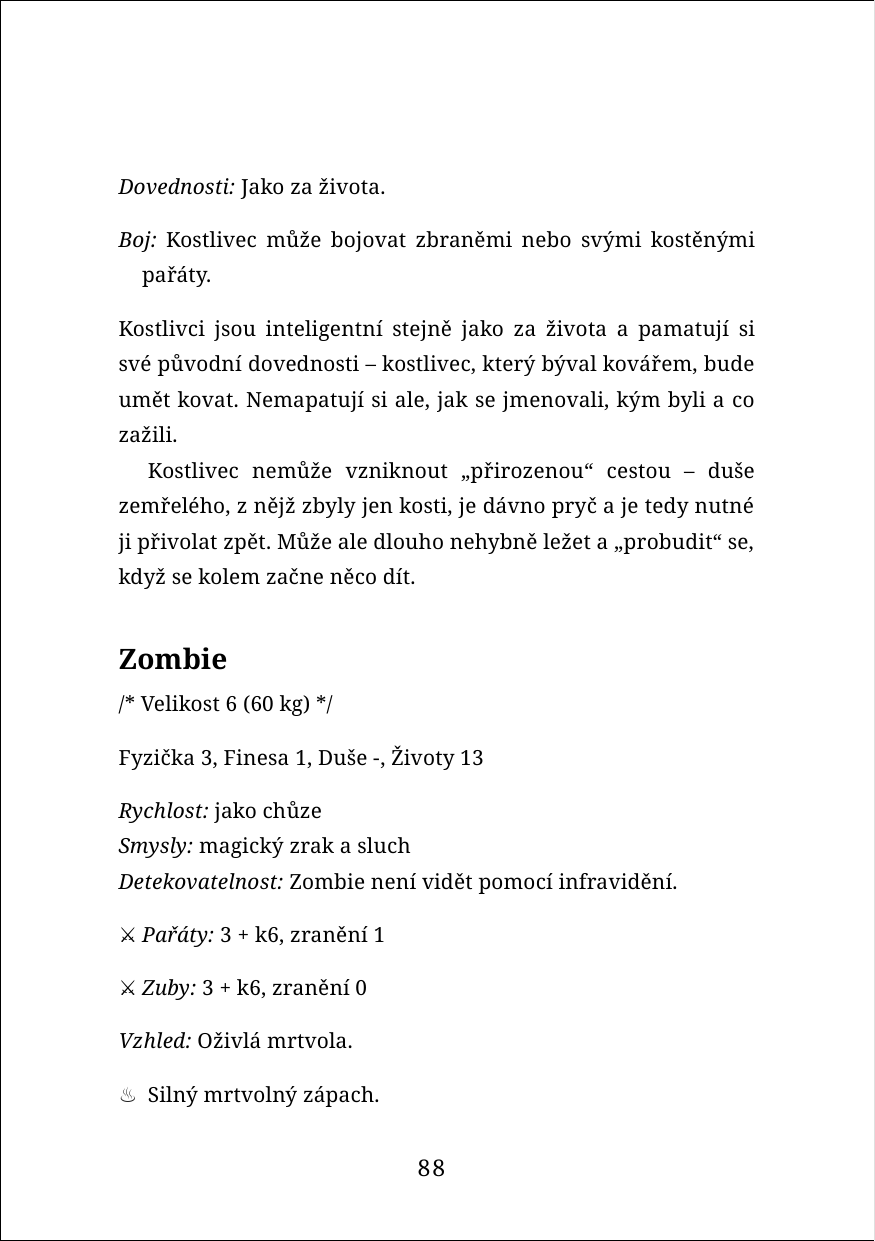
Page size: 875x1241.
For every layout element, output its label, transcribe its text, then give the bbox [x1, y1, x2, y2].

text Dovednosti: Jako za života. [118, 172, 756, 200]
text Vzhled: Oživlá mrtvola. [118, 1027, 756, 1055]
text ♨ Silný mrtvolný zápach. [118, 1080, 756, 1108]
text /* Velikost 6 (60 kg) */ [118, 689, 756, 718]
text ⚔ Zuby: 3 + k6, zranění 0 [118, 973, 756, 1002]
text Kostlivci jsou inteligentní stejně jako za života a pamatují si své původní dovednosti – kostlivec, který býval kovářem, bude umět kovat. Nemapatují si ale, jak se jmenovali, kým byli a co zažili. Kostlivec nemůže vzniknout „přirozenou“ cestou – duše zemřelého, z nějž zbyly jen kosti, je dávno pryč a je tedy nutné ji přivolat zpět. Může ale dlouho nehybně ležet a „probudit“ se, když se kolem začne něco dít. [118, 314, 756, 591]
subtitle Zombie [118, 639, 756, 678]
text Fyzička 3, Finesa 1, Duše -, Životy 13 [118, 743, 756, 771]
text Boj: Kostlivec může bojovat zbraněmi nebo svými kostěnými pařáty. [118, 225, 756, 289]
text Rychlost: jako chůze [118, 796, 756, 824]
text Detekovatelnost: Zombie není vidět pomocí infravidění. [118, 867, 756, 895]
text Smysly: magický zrak a sluch [118, 831, 756, 860]
text ⚔ Pařáty: 3 + k6, zranění 1 [118, 920, 756, 948]
